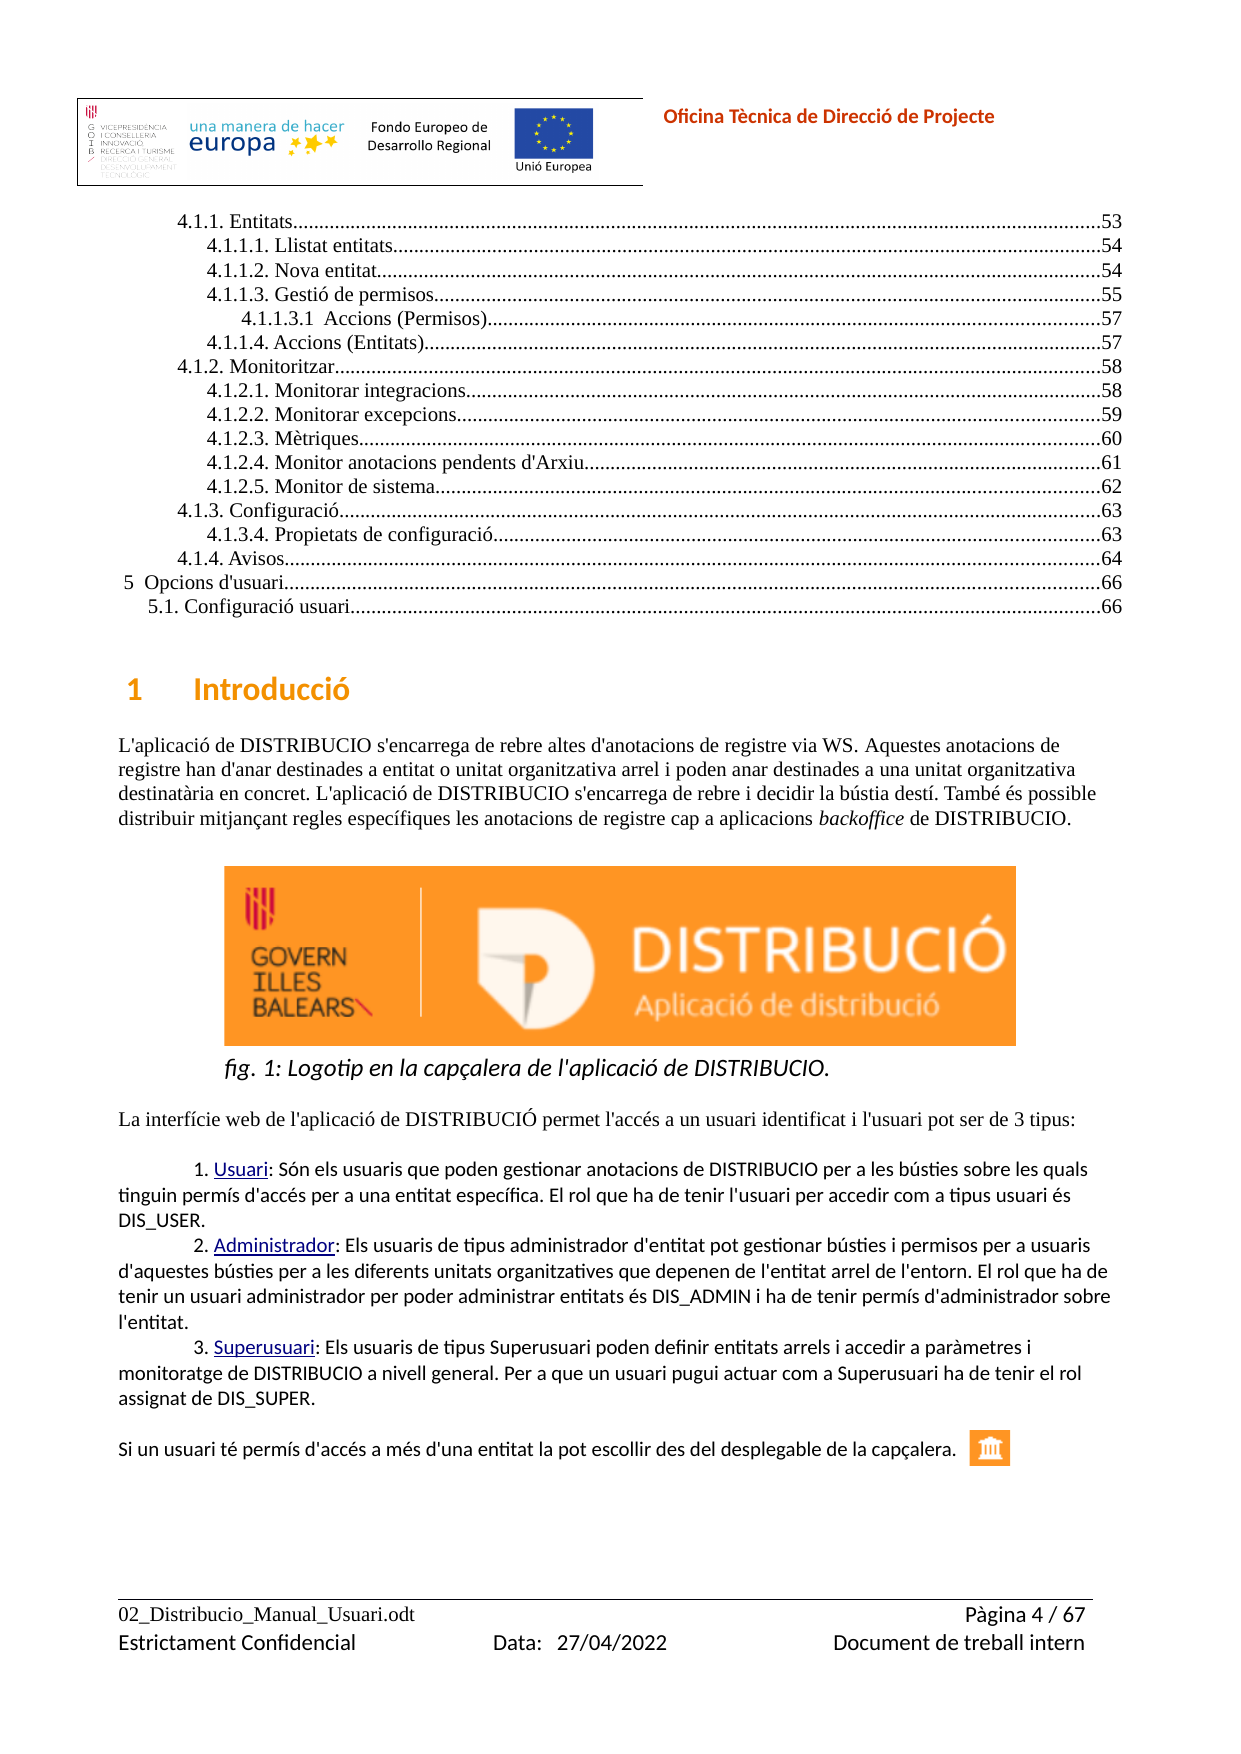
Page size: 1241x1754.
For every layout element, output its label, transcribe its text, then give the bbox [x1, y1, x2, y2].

text 4.1.1.3.1 Accions (Permisos) 57 [236, 306, 1122, 330]
text 4.1.2.1. Monitorar integracions 58 [207, 378, 1122, 402]
text L'aplicació de DISTRIBUCIO s'encarrega de rebre altes d'anotacions de registre via WS. Aquestes anotacions de registre han d'anar destinades a entitat o unitat organitzativa arrel i poden anar destinades a una unitat organitzativa destinatària en concret. L'aplicació de DISTRIBUCIO s'encarrega de rebre i decidir la bústia destí. També és possible distribuir mitjançant regles específiques les anotacions de registre cap a aplicacions backoffice de DISTRIBUCIO. [118, 733, 1122, 829]
text 1. Usuari: Són els usuaris que poden gestionar anotacions de DISTRIBUCIO per a les bústies sobre les quals tinguin permís d'accés per a una entitat específica. El rol que ha de tenir l'usuari per accedir com a tipus usuari és DIS_USER. [118, 1156, 1122, 1233]
text Si un usuari té permís d'accés a més d'una entitat la pot escollir des del desplegable de la capçalera. [118, 1436, 969, 1461]
picture [82, 103, 181, 180]
text 4.1.2. Monitoritzar 58 [177, 354, 1122, 378]
text 4.1.3.4. Propietats de configuració 63 [207, 522, 1122, 546]
text 4.1.1.2. Nova entitat 54 [207, 257, 1122, 282]
text 3. Superusuari: Els usuaris de tipus Superusuari poden definir entitats arrels i accedir a paràmetres i monitoratge de DISTRIBUCIO a nivell general. Per a que un usuari pugui actuar com a Superusuari ha de tenir el rol assignat de DIS_SUPER. [118, 1334, 1122, 1411]
text 5.1. Configuració usuari 66 [148, 594, 1122, 618]
text 4.1.1.3. Gestió de permisos 55 [207, 282, 1122, 306]
text 5 Opcions d'usuari 66 [118, 570, 1122, 594]
picture [187, 103, 599, 180]
text 2. Administrador: Els usuaris de tipus administrador d'entitat pot gestionar bústies i permisos per a usuaris d'aquestes bústies per a les diferents unitats organitzatives que depenen de l'entitat arrel de l'entorn. El rol que ha de tenir un usuari administrador per poder administrar entitats és DIS_ADMIN i ha de tenir permís d'administrador sobre l'entitat. [118, 1233, 1122, 1334]
text 4.1.1. Entitats 53 [177, 209, 1122, 233]
subtitle Introducció [118, 668, 1122, 709]
text 4.1.2.3. Mètriques 60 [207, 426, 1122, 450]
text 4.1.4. Avisos 64 [177, 546, 1122, 570]
picture [969, 1430, 1011, 1466]
text 4.1.2.5. Monitor de sistema 62 [207, 474, 1122, 498]
text 4.1.3. Configuració 63 [177, 498, 1122, 522]
picture [224, 866, 1016, 1046]
text [1011, 1436, 1122, 1461]
text 4.1.1.4. Accions (Entitats) 57 [207, 330, 1122, 354]
text 4.1.2.4. Monitor anotacions pendents d'Arxiu 61 [207, 450, 1122, 474]
text 4.1.1.1. Llistat entitats 54 [207, 233, 1122, 257]
text fig. 1: Logotip en la capçalera de l'aplicació de DISTRIBUCIO. [224, 1046, 1016, 1083]
text 4.1.2.2. Monitorar excepcions 59 [207, 402, 1122, 426]
text La interfície web de l'aplicació de DISTRIBUCIÓ permet l'accés a un usuari identificat i l'usuari pot ser de 3 tipus: [118, 1107, 1122, 1131]
